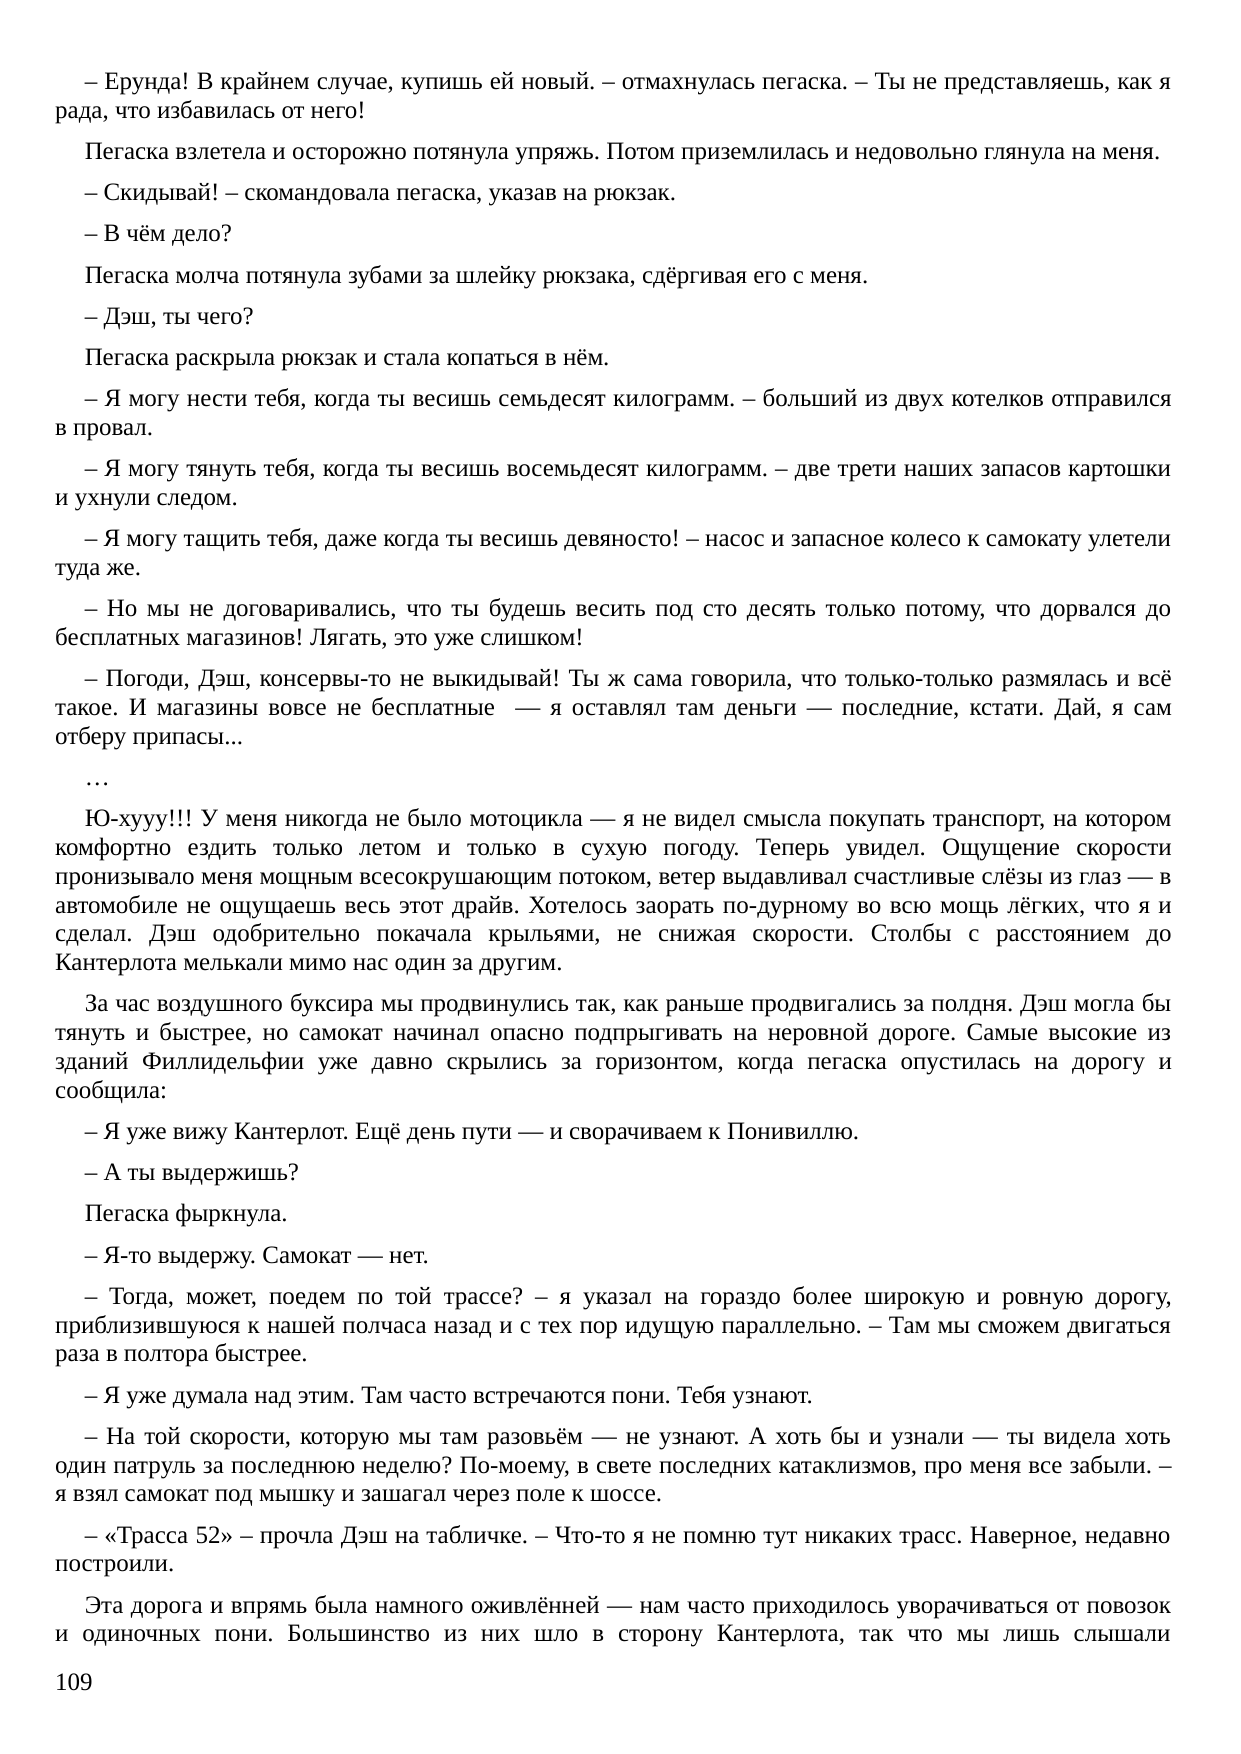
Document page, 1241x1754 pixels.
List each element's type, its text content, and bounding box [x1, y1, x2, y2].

text – Тогда, может, поедем по той трассе? – я указал на гораздо более широкую и ровную дорогу, приблизившуюся к нашей полчаса назад и с тех пор идущую параллельно. – Там мы сможем двигаться раза в полтора быстрее. [55, 1281, 1173, 1367]
text За час воздушного буксира мы продвинулись так, как раньше продвигались за полдня. Дэш могла бы тянуть и быстрее, но самокат начинал опасно подпрыгивать на неровной дороге. Самые высокие из зданий Филлидельфии уже давно скрылись за горизонтом, когда пегаска опустилась на дорогу и сообщила: [55, 988, 1173, 1103]
text – Я могу тянуть тебя, когда ты весишь восемьдесят килограмм. – две трети наших запасов картошки и ухнули следом. [55, 453, 1173, 511]
text – В чём дело? [55, 218, 1173, 247]
text Пегаска фыркнула. [55, 1198, 1173, 1227]
text – А ты выдержишь? [55, 1157, 1173, 1186]
text – Я-то выдержу. Самокат — нет. [55, 1240, 1173, 1268]
text – Скидывай! – скомандовала пегаска, указав на рюкзак. [55, 177, 1173, 206]
text – Я могу тащить тебя, даже когда ты весишь девяносто! – насос и запасное колесо к самокату улетели туда же. [55, 523, 1173, 581]
text Пегаска молча потянула зубами за шлейку рюкзака, сдёргивая его с меня. [55, 260, 1173, 288]
text – На той скорости, которую мы там разовьём — не узнают. А хоть бы и узнали — ты видела хоть один патруль за последнюю неделю? По-моему, в свете последних катаклизмов, про меня все забыли. – я взял самокат под мышку и зашагал через поле к шоссе. [55, 1421, 1173, 1507]
text – Я уже думала над этим. Там часто встречаются пони. Тебя узнают. [55, 1380, 1173, 1408]
text – Я уже вижу Кантерлот. Ещё день пути — и сворачиваем к Понивиллю. [55, 1116, 1173, 1145]
text – Ерунда! В крайнем случае, купишь ей новый. – отмахнулась пегаска. – Ты не представляешь, как я рада, что избавилась от него! [55, 66, 1173, 123]
text … [55, 762, 1173, 791]
text – «Трасса 52» – прочла Дэш на табличке. – Что-то я не помню тут никаких трасс. Наверное, недавно построили. [55, 1520, 1173, 1577]
text Ю-хууу!!! У меня никогда не было мотоцикла — я не видел смысла покупать транспорт, на котором комфортно ездить только летом и только в сухую погоду. Теперь увидел. Ощущение скорости пронизывало меня мощным всесокрушающим потоком, ветер выдавливал счастливые слёзы из глаз — в автомобиле не ощущаешь весь этот драйв. Хотелось заорать по-дурному во всю мощь лёгких, что я и сделал. Дэш одобрительно покачала крыльями, не снижая скорости. Столбы с расстоянием до Кантерлота мелькали мимо нас один за другим. [55, 803, 1173, 976]
text Пегаска раскрыла рюкзак и стала копаться в нём. [55, 342, 1173, 371]
text – Но мы не договаривались, что ты будешь весить под сто десять только потому, что дорвался до бесплатных магазинов! Лягать, это уже слишком! [55, 593, 1173, 651]
text Пегаска взлетела и осторожно потянула упряжь. Потом приземлилась и недовольно глянула на меня. [55, 136, 1173, 165]
text Эта дорога и впрямь была намного оживлённей — нам часто приходилось уворачиваться от повозок и одиночных пони. Большинство из них шло в сторону Кантерлота, так что мы лишь слышали [55, 1590, 1173, 1647]
text – Погоди, Дэш, консервы-то не выкидывай! Ты ж сама говорила, что только-только размялась и всё такое. И магазины вовсе не бесплатные — я оставлял там деньги — последние, кстати. Дай, я сам отберу припасы... [55, 663, 1173, 750]
text – Дэш, ты чего? [55, 301, 1173, 330]
text – Я могу нести тебя, когда ты весишь семьдесят килограмм. – больший из двух котелков отправился в провал. [55, 383, 1173, 441]
